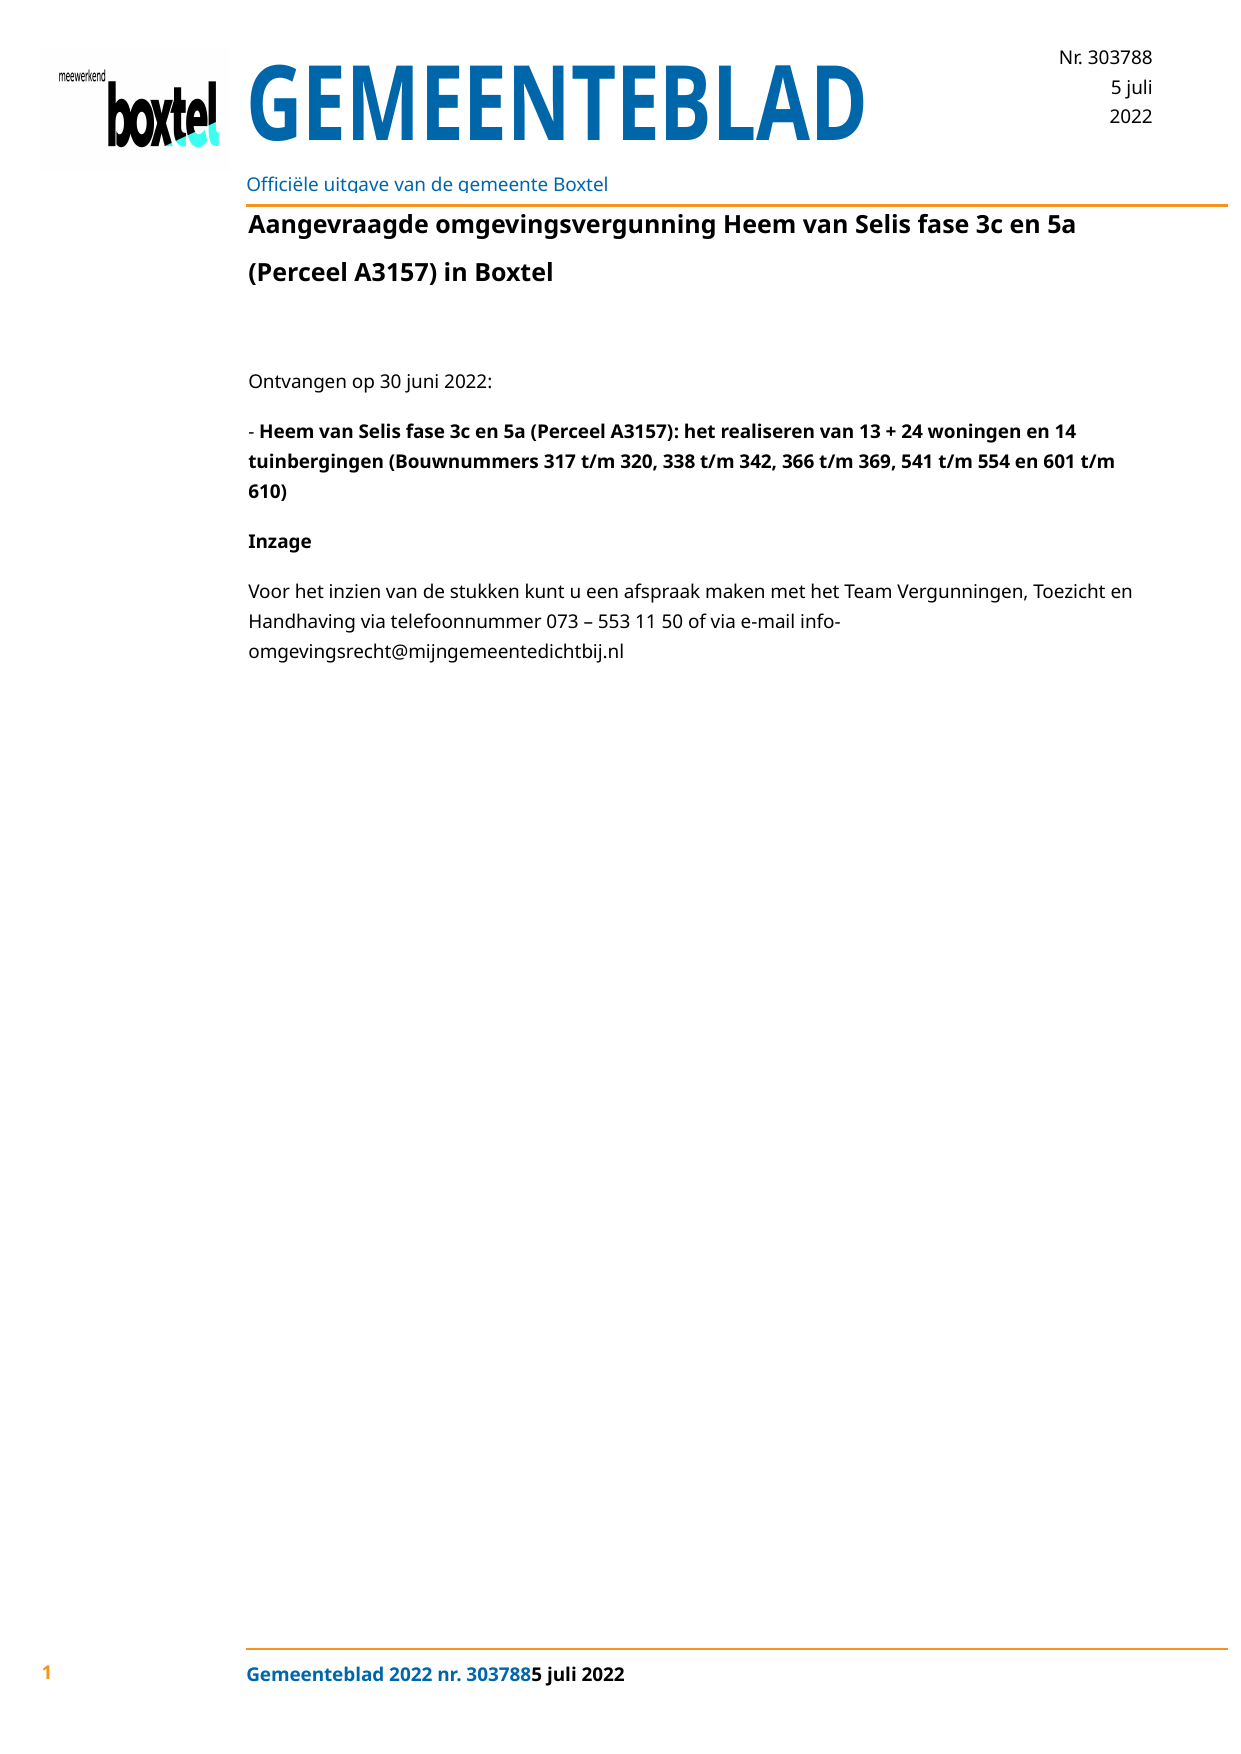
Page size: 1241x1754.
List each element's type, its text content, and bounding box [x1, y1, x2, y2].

text Voor het inzien van de stukken kunt u een afspraak maken met het Team Vergunningen, Toezicht en Handhaving via telefoonnummer 073 – 553 11 50 of via e-mail info-omgevingsrecht@mijngemeentedichtbij.nl [248, 579, 1152, 664]
text Ontvangen op 30 juni 2022: [248, 368, 1152, 394]
picture [41, 47, 231, 172]
text Aangevraagde omgevingsvergunning Heem van Selis fase 3c en 5a (Perceel A3157) in Boxtel [248, 207, 1152, 288]
text Inzage [248, 528, 1152, 554]
text - Heem van Selis fase 3c en 5a (Perceel A3157): het realiseren van 13 + 24 woningen en 14 tuinbergingen (Bouwnummers 317 t/m 320, 338 t/m 342, 366 t/m 369, 541 t/m 554 en 601 t/m 610) [248, 419, 1152, 504]
